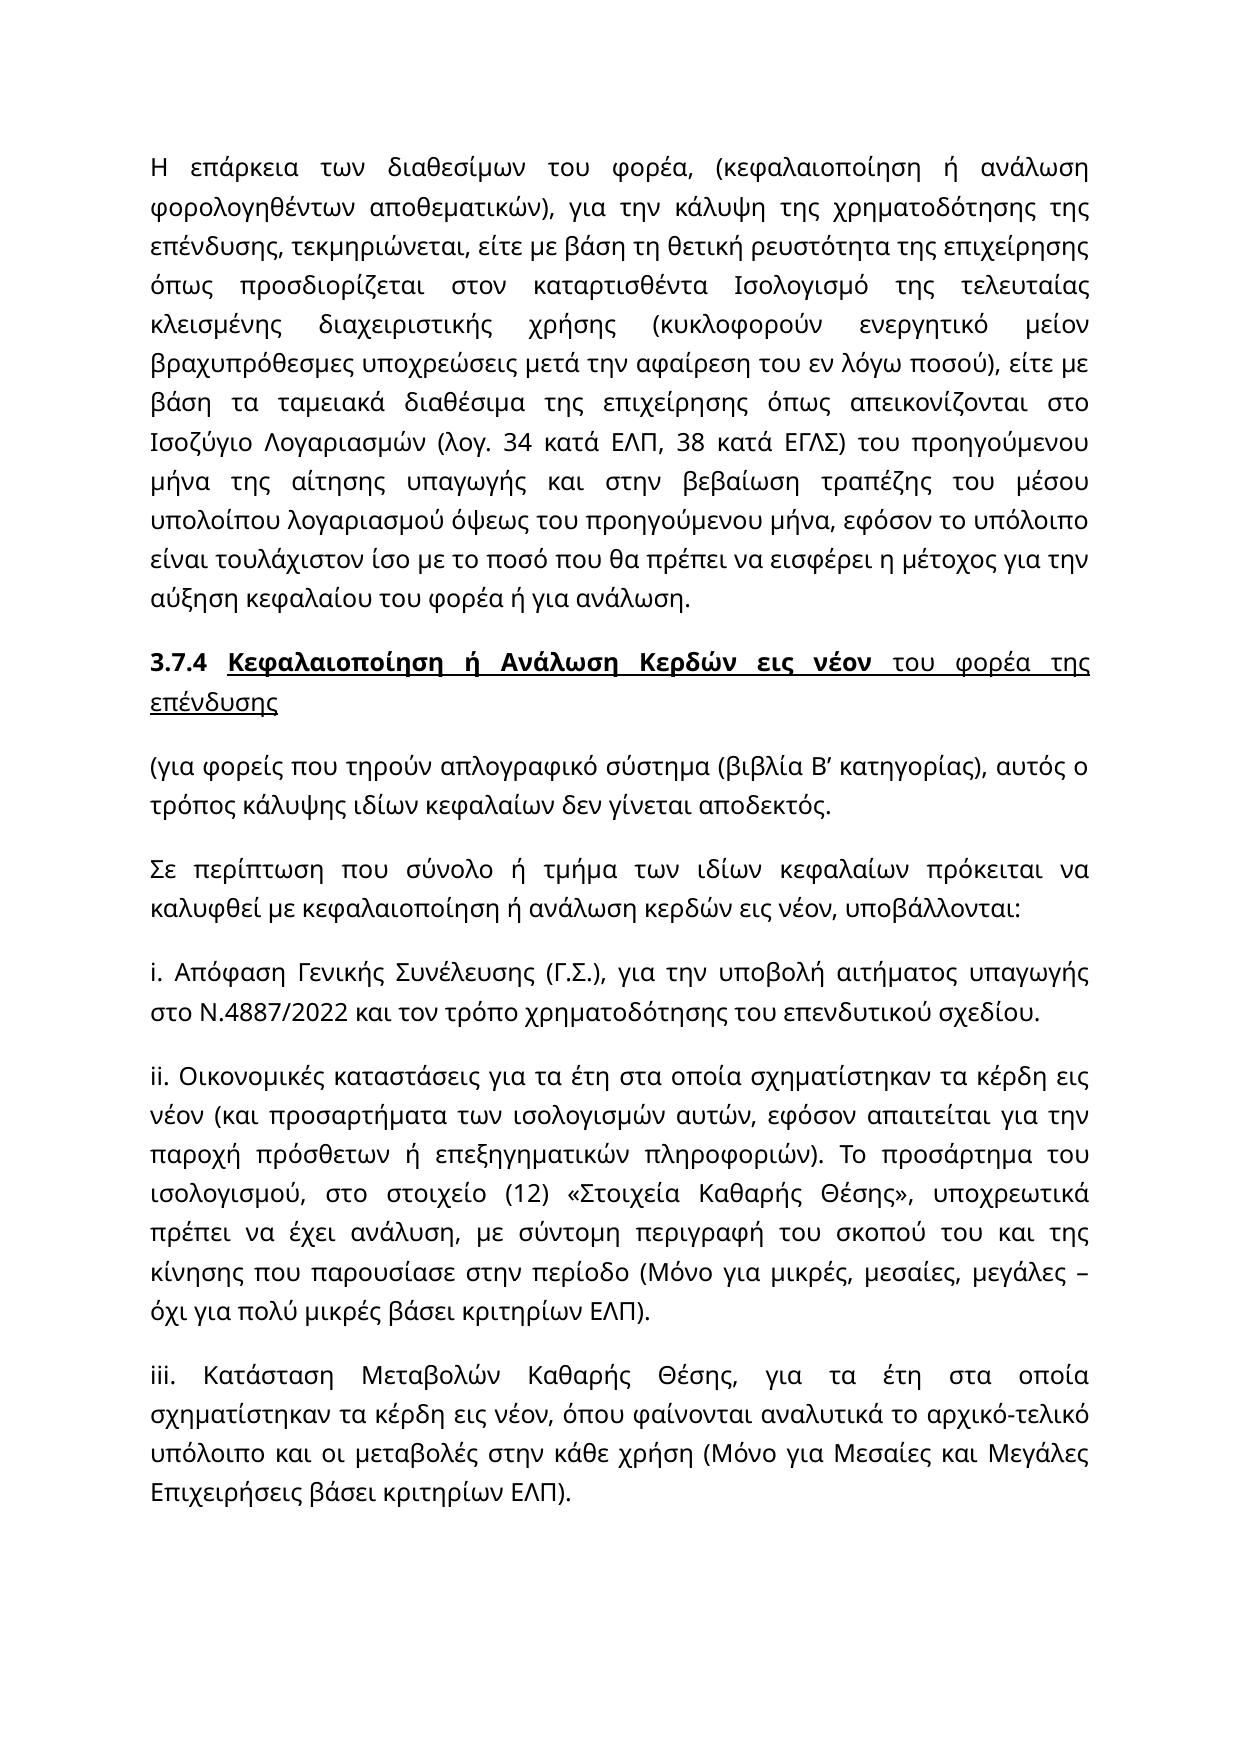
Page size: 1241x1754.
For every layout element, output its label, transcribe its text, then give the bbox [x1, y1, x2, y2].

text ii. Οικονομικές καταστάσεις για τα έτη στα οποία σχηματίστηκαν τα κέρδη εις νέον (και προσαρτήματα των ισολογισμών αυτών, εφόσον απαιτείται για την παροχή πρόσθετων ή επεξηγηματικών πληροφοριών). Το προσάρτημα του ισολογισμού, στο στοιχείο (12) «Στοιχεία Καθαρής Θέσης», υποχρεωτικά πρέπει να έχει ανάλυση, με σύντομη περιγραφή του σκοπού του και της κίνησης που παρουσίασε στην περίοδο (Μόνο για μικρές, μεσαίες, μεγάλες – όχι για πολύ μικρές βάσει κριτηρίων ΕΛΠ). [150, 1058, 1090, 1327]
text i. Απόφαση Γενικής Συνέλευσης (Γ.Σ.), για την υποβολή αιτήματος υπαγωγής στο Ν.4887/2022 και τον τρόπο χρηματοδότησης του επενδυτικού σχεδίου. [150, 955, 1090, 1028]
text Η επάρκεια των διαθεσίμων του φορέα, (κεφαλαιοποίηση ή ανάλωση φορολογηθέντων αποθεματικών), για την κάλυψη της χρηματοδότησης της επένδυσης, τεκμηριώνεται, είτε με βάση τη θετική ρευστότητα της επιχείρησης όπως προσδιορίζεται στον καταρτισθέντα Ισολογισμό της τελευταίας κλεισμένης διαχειριστικής χρήσης (κυκλοφορούν ενεργητικό μείον βραχυπρόθεσμες υποχρεώσεις μετά την αφαίρεση του εν λόγω ποσού), είτε με βάση τα ταμειακά διαθέσιμα της επιχείρησης όπως απεικονίζονται στο Ισοζύγιο Λογαριασμών (λογ. 34 κατά ΕΛΠ, 38 κατά ΕΓΛΣ) του προηγούμενου μήνα της αίτησης υπαγωγής και στην βεβαίωση τραπέζης του μέσου υπολοίπου λογαριασμού όψεως του προηγούμενου μήνα, εφόσον το υπόλοιπο είναι τουλάχιστον ίσο με το ποσό που θα πρέπει να εισφέρει η μέτοχος για την αύξηση κεφαλαίου του φορέα ή για ανάλωση. [150, 150, 1090, 615]
text iii. Κατάσταση Μεταβολών Καθαρής Θέσης, για τα έτη στα οποία σχηματίστηκαν τα κέρδη εις νέον, όπου φαίνονται αναλυτικά το αρχικό-τελικό υπόλοιπο και οι μεταβολές στην κάθε χρήση (Μόνο για Μεσαίες και Μεγάλες Επιχειρήσεις βάσει κριτηρίων ΕΛΠ). [150, 1357, 1090, 1509]
text (για φορείς που τηρούν απλογραφικό σύστημα (βιβλία Β’ κατηγορίας), αυτός ο τρόπος κάλυψης ιδίων κεφαλαίων δεν γίνεται αποδεκτός. [150, 748, 1090, 822]
text Σε περίπτωση που σύνολο ή τμήμα των ιδίων κεφαλαίων πρόκειται να καλυφθεί με κεφαλαιοποίηση ή ανάλωση κερδών εις νέον, υποβάλλονται: [150, 852, 1090, 925]
text 3.7.4 Κεφαλαιοποίηση ή Ανάλωση Κερδών εις νέον του φορέα της επένδυσης [150, 645, 1090, 718]
